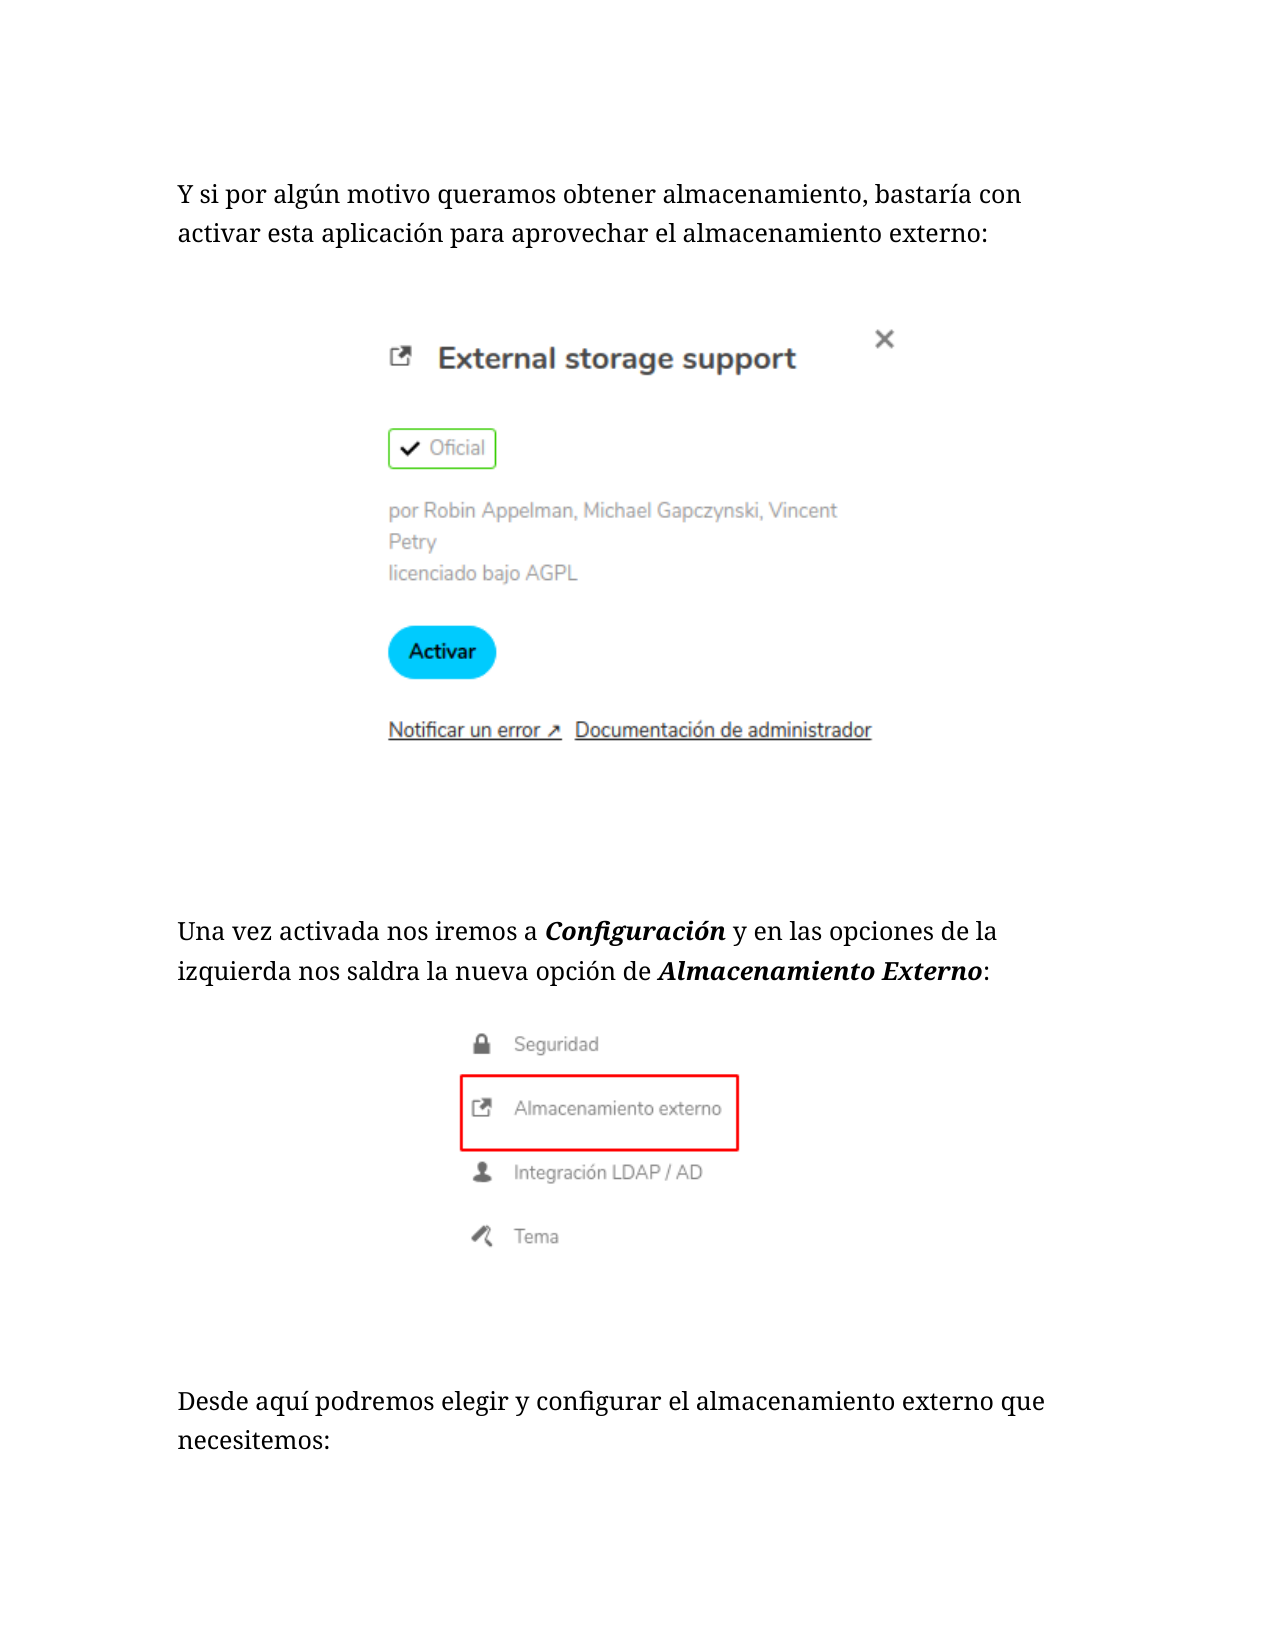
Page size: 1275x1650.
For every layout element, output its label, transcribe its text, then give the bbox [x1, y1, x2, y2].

text Una vez activada nos iremos a Configuración y en las opciones de la izquierda nos saldra la nueva opción de Almacenamiento Externo: [177, 914, 1098, 987]
picture [365, 323, 910, 753]
text Y si por algún motivo queramos obtener almacenamiento, bastaría con activar esta aplicación para aprovechar el almacenamiento externo: [177, 176, 1098, 249]
text Desde aquí podremos elegir y configurar el almacenamiento externo que necesitemos: [177, 1383, 1098, 1456]
picture [450, 1007, 825, 1261]
